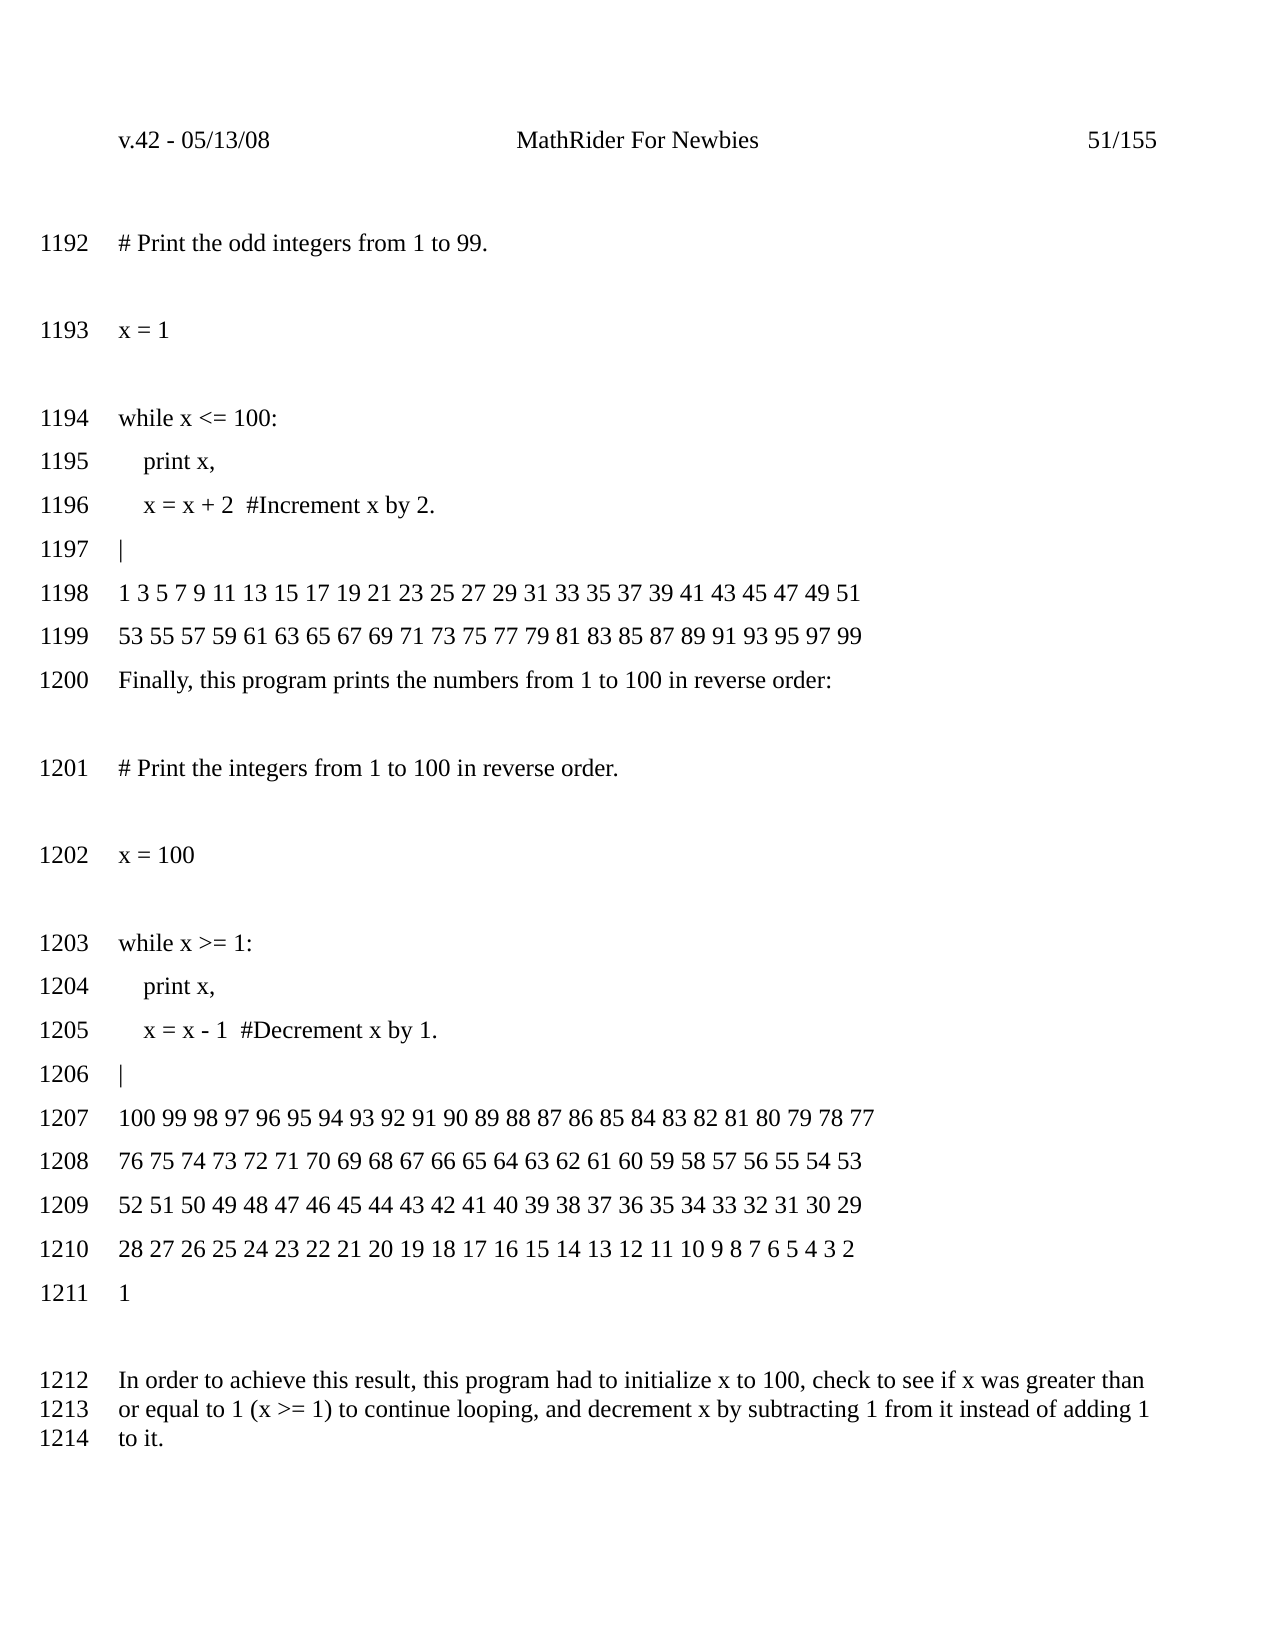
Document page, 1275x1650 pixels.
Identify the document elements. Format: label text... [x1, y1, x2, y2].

text 52 51 50 49 48 47 46 45 44 43 42 41 40 39 38 37 36 35 34 33 32 31 30 29 [118, 1190, 1157, 1219]
text 1 [118, 1278, 1157, 1306]
text while x <= 100: [118, 403, 1157, 431]
text 53 55 57 59 61 63 65 67 69 71 73 75 77 79 81 83 85 87 89 91 93 95 97 99 [118, 621, 1157, 650]
text 100 99 98 97 96 95 94 93 92 91 90 89 88 87 86 85 84 83 82 81 80 79 78 77 [118, 1103, 1157, 1131]
text In order to achieve this result, this program had to initialize x to 100, check to see if x was greater than or equal to 1 (x >= 1) to continue looping, and decrement x by subtracting 1 from it instead of adding 1 to it. [118, 1365, 1157, 1451]
text 76 75 74 73 72 71 70 69 68 67 66 65 64 63 62 61 60 59 58 57 56 55 54 53 [118, 1146, 1157, 1175]
text x = 1 [118, 315, 1157, 344]
text # Print the odd integers from 1 to 99. [118, 228, 1157, 256]
text x = x - 1 #Decrement x by 1. [118, 1015, 1157, 1044]
text print x, [118, 446, 1157, 475]
text x = 100 [118, 840, 1157, 869]
text print x, [118, 971, 1157, 1000]
text | [118, 1059, 1157, 1088]
text # Print the integers from 1 to 100 in reverse order. [118, 753, 1157, 781]
text x = x + 2 #Increment x by 2. [118, 490, 1157, 519]
text Finally, this program prints the numbers from 1 to 100 in reverse order: [118, 665, 1157, 694]
text 1 3 5 7 9 11 13 15 17 19 21 23 25 27 29 31 33 35 37 39 41 43 45 47 49 51 [118, 578, 1157, 606]
text while x >= 1: [118, 928, 1157, 956]
text 28 27 26 25 24 23 22 21 20 19 18 17 16 15 14 13 12 11 10 9 8 7 6 5 4 3 2 [118, 1234, 1157, 1263]
text | [118, 534, 1157, 563]
